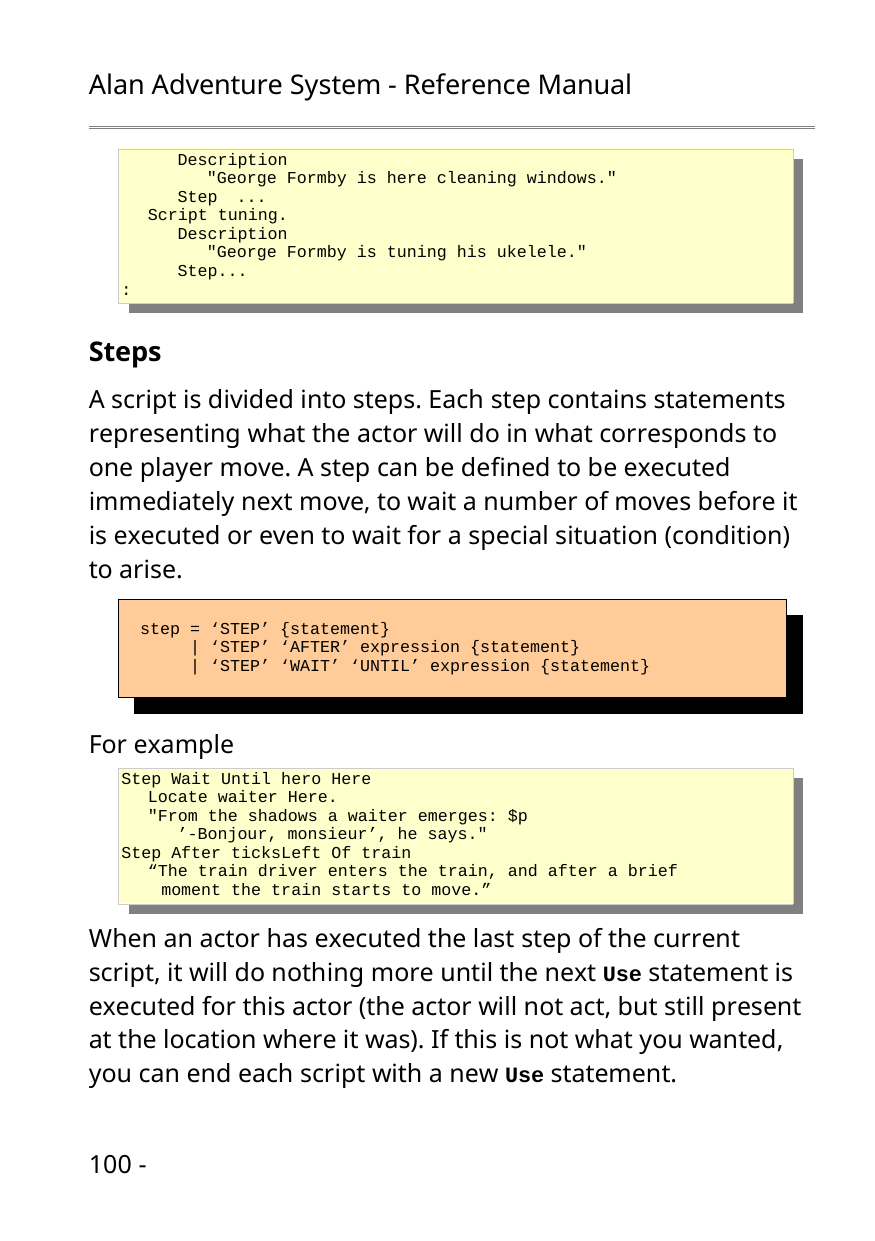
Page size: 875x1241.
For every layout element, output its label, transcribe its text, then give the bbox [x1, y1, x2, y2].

text "From the shadows a waiter emerges: $p ’-Bonjour, monsieur’, he says." [119, 805, 793, 842]
text Step After ticksLeft Of train “The train driver enters the train, and after a brief moment the train starts to move.” [119, 842, 793, 903]
text A script is divided into steps. Each step contains statements representing what the actor will do in what corresponds to one player move. A step can be de­fined to be executed immediately next move, to wait a number of moves be­fore it is executed or even to wait for a special situation (condition) to arise. [88, 382, 815, 586]
subtitle Steps [88, 332, 815, 369]
text For example [88, 727, 815, 761]
text Step Wait Until hero Here Locate waiter Here. [119, 769, 793, 805]
text When an actor has executed the last step of the current script, it will do noth­ing more until the next Use statement is executed for this actor (the actor will not act, but still present at the location where it was). If this is not what you wanted, you can end each script with a new Use statement. [88, 921, 815, 1090]
text Description "George Formby is here cleaning windows." Step ... Script tuning. Description "George Formby is tuning his ukelele." Step... : [119, 150, 793, 303]
text step = ‘STEP’ {statement} | ‘STEP’ ‘AFTER’ expression {statement} | ‘STEP’ ‘WAIT’ ‘UNTIL’ expression {statement} [119, 600, 786, 697]
